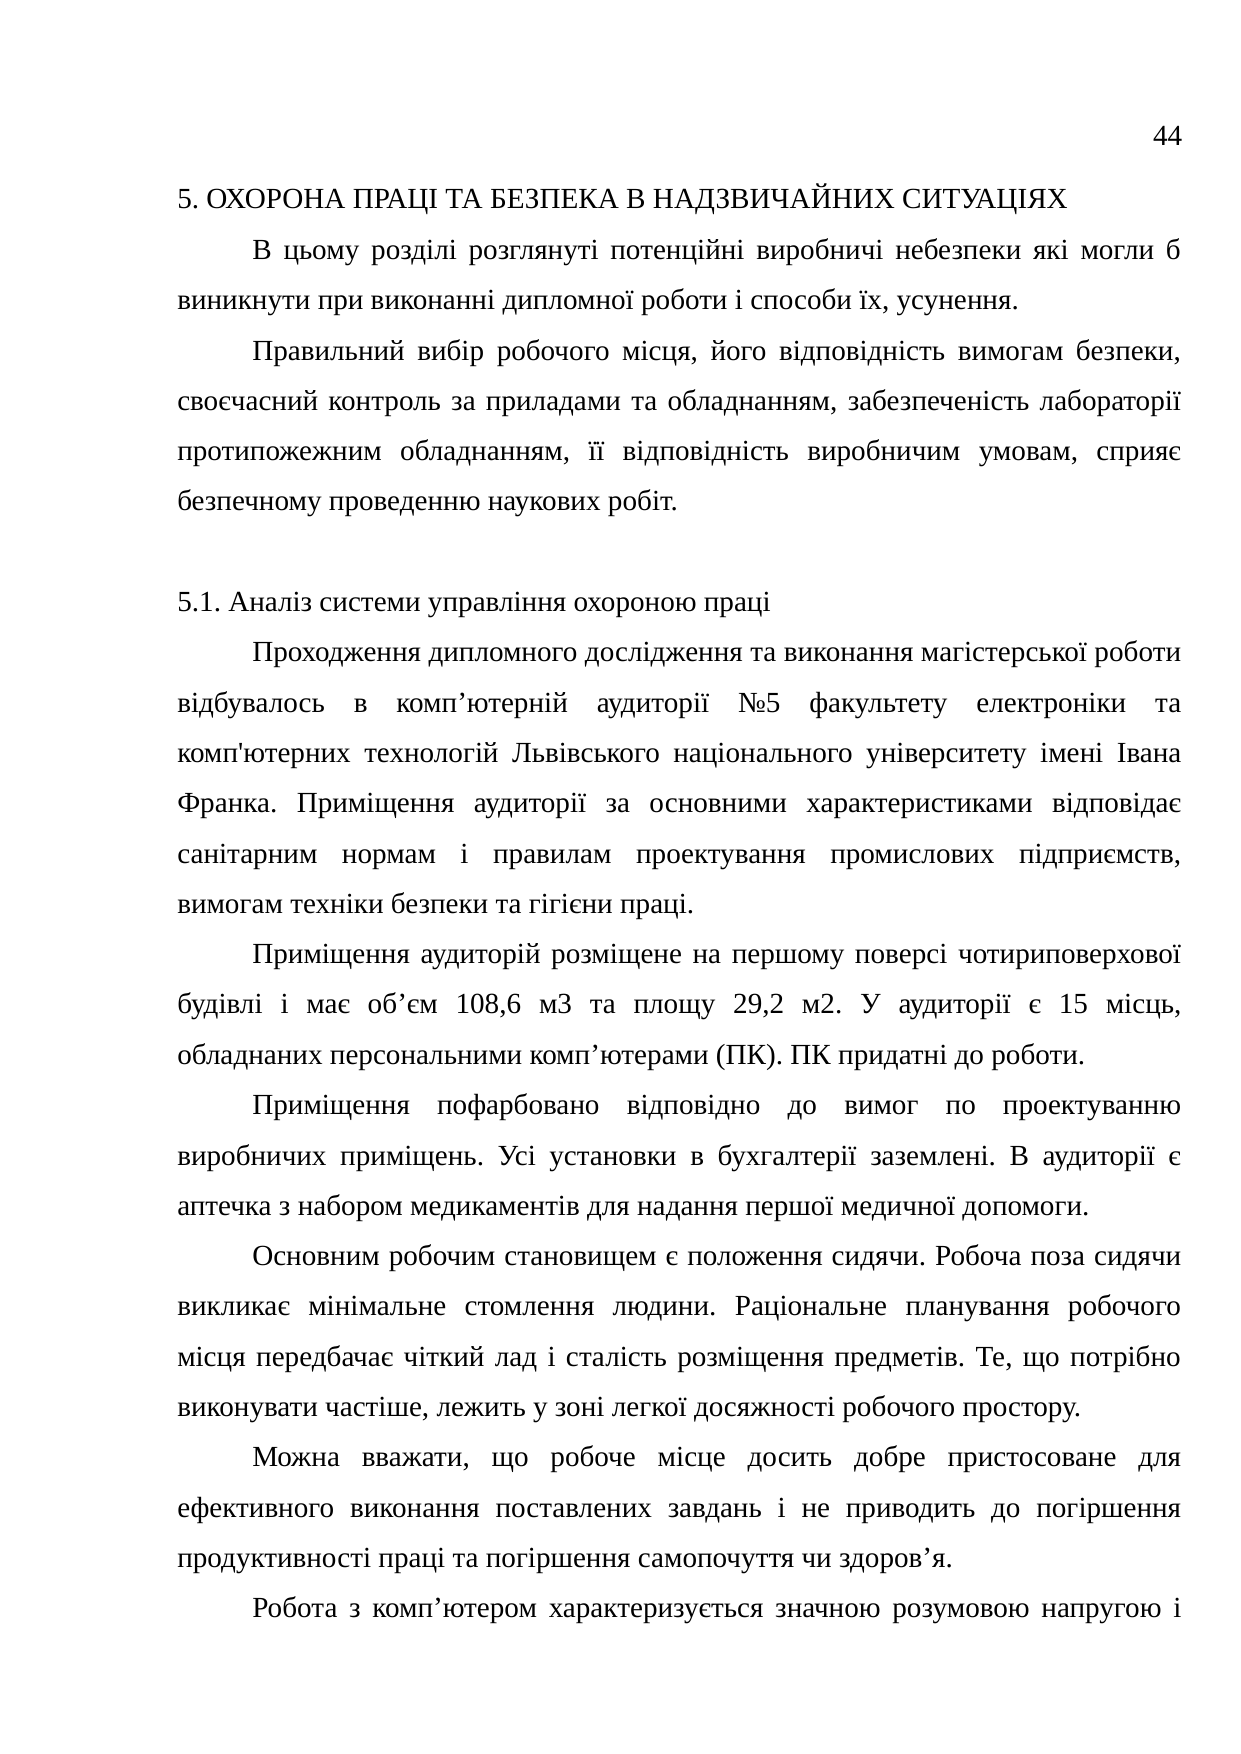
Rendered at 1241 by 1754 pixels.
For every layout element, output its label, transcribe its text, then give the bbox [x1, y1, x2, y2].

text Правильний вибір робочого місця, його відповідність вимогам безпеки, своєчасний контроль за приладами та обладнанням, забезпеченість лабораторії протипожежним обладнанням, її відповідність виробничим умовам, сприяє безпечному проведенню наукових робіт. [177, 333, 1182, 517]
text Можна вважати, що робоче місце досить добре пристосоване для ефективного виконання поставлених завдань і не приводить до погіршення продуктивності праці та погіршення самопочуття чи здоров’я. [177, 1439, 1182, 1574]
text Приміщення аудиторій розміщене на першому поверсі чотириповерхової будівлі і має об’єм 108,6 м3 та площу 29,2 м2. У аудиторії є 15 місць, обладнаних персональними комп’ютерами (ПК). ПК придатні до роботи. [177, 936, 1182, 1071]
text 5.1. Аналіз системи управління охороною праці [177, 584, 1182, 618]
text Робота з комп’ютером характеризується значною розумовою напругою і [177, 1590, 1182, 1624]
text Проходження дипломного дослідження та виконання магістерської роботи відбувалось в комп’ютерній аудиторії №5 факультету електроніки та комп'ютерних технологій Львівського національного університету імені Івана Франка. Приміщення аудиторії за основними характеристиками відповідає санітарним нормам і правилам проектування промислових підприємств, вимогам техніки безпеки та гігієни праці. [177, 634, 1182, 919]
text Основним робочим становищем є положення сидячи. Робоча поза сидячи викликає мінімальне стомлення людини. Раціональне планування робочого місця передбачає чіткий лад і сталість розміщення предметів. Те, що потрібно виконувати частіше, лежить у зоні легкої досяжності робочого простору. [177, 1238, 1182, 1423]
text Приміщення пофарбовано відповідно до вимог по проектуванню виробничих приміщень. Усі установки в бухгалтерії заземлені. В аудиторії є аптечка з набором медикаментів для надання першої медичної допомоги. [177, 1087, 1182, 1221]
text 5. ОХОРОНА ПРАЦІ ТА БЕЗПЕКА В НАДЗВИЧАЙНИХ СИТУАЦІЯХ [177, 182, 1182, 215]
text В цьому розділі розглянуті потенційні виробничі небезпеки які могли б виникнути при виконанні дипломної роботи і способи їх, усунення. [177, 232, 1182, 316]
